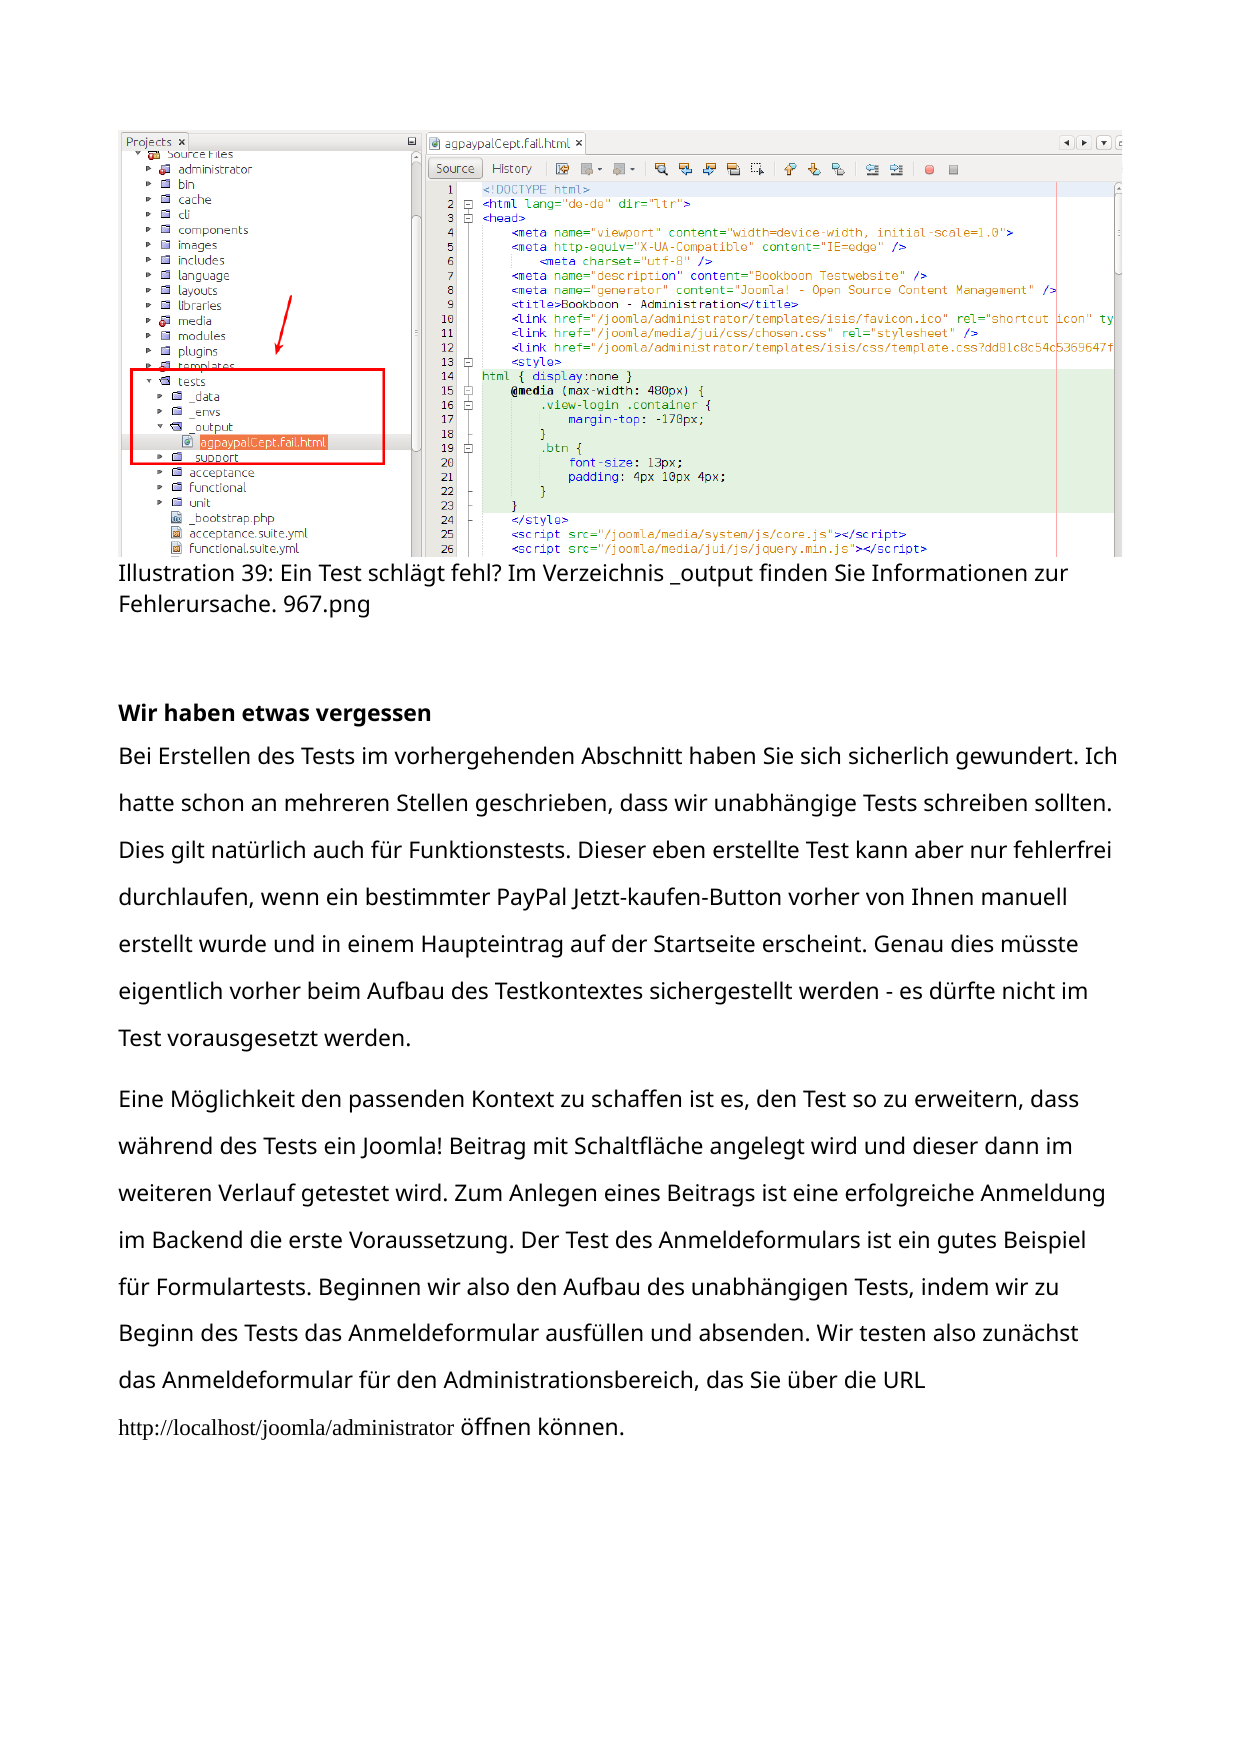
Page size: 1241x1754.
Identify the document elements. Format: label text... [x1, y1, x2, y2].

text Bei Erstellen des Tests im vorhergehenden Abschnitt haben Sie sich sicherlich gewundert. Ich hatte schon an mehreren Stellen geschrieben, dass wir unabhängige Tests schreiben sollten. Dies gilt natürlich auch für Funktionstests. Dieser eben erstellte Test kann aber nur fehlerfrei durchlaufen, wenn ein bestimmter PayPal Jetzt-kaufen-Button vorher von Ihnen manuell erstellt wurde und in einem Haupteintrag auf der Startseite erscheint. Genau dies müsste eigentlich vorher beim Aufbau des Testkontextes sichergestellt werden - es dürfte nicht im Test vorausgesetzt werden. [118, 740, 1122, 1053]
picture [118, 130, 1123, 557]
text Illustration 39: Ein Test schlägt fehl? Im Verzeichnis _output finden Sie Informationen zur Fehlerursache. 967.png [118, 557, 1122, 619]
text Eine Möglichkeit den passenden Kontext zu schaffen ist es, den Test so zu erweitern, dass während des Tests ein Joomla! Beitrag mit Schaltfläche angelegt wird und dieser dann im weiteren Verlauf getestet wird. Zum Anlegen eines Beitrags ist eine erfolgreiche Anmeldung im Backend die erste Voraussetzung. Der Test des Anmeldeformulars ist ein gutes Beispiel für Formulartests. Beginnen wir also den Aufbau des unabhängigen Tests, indem wir zu Beginn des Tests das Anmeldeformular ausfüllen und absenden. Wir testen also zunächst das Anmeldeformular für den Administrationsbereich, das Sie über die URL http://localhost/joomla/administrator öffnen können. [118, 1083, 1122, 1442]
subtitle Wir haben etwas vergessen [118, 696, 1122, 728]
